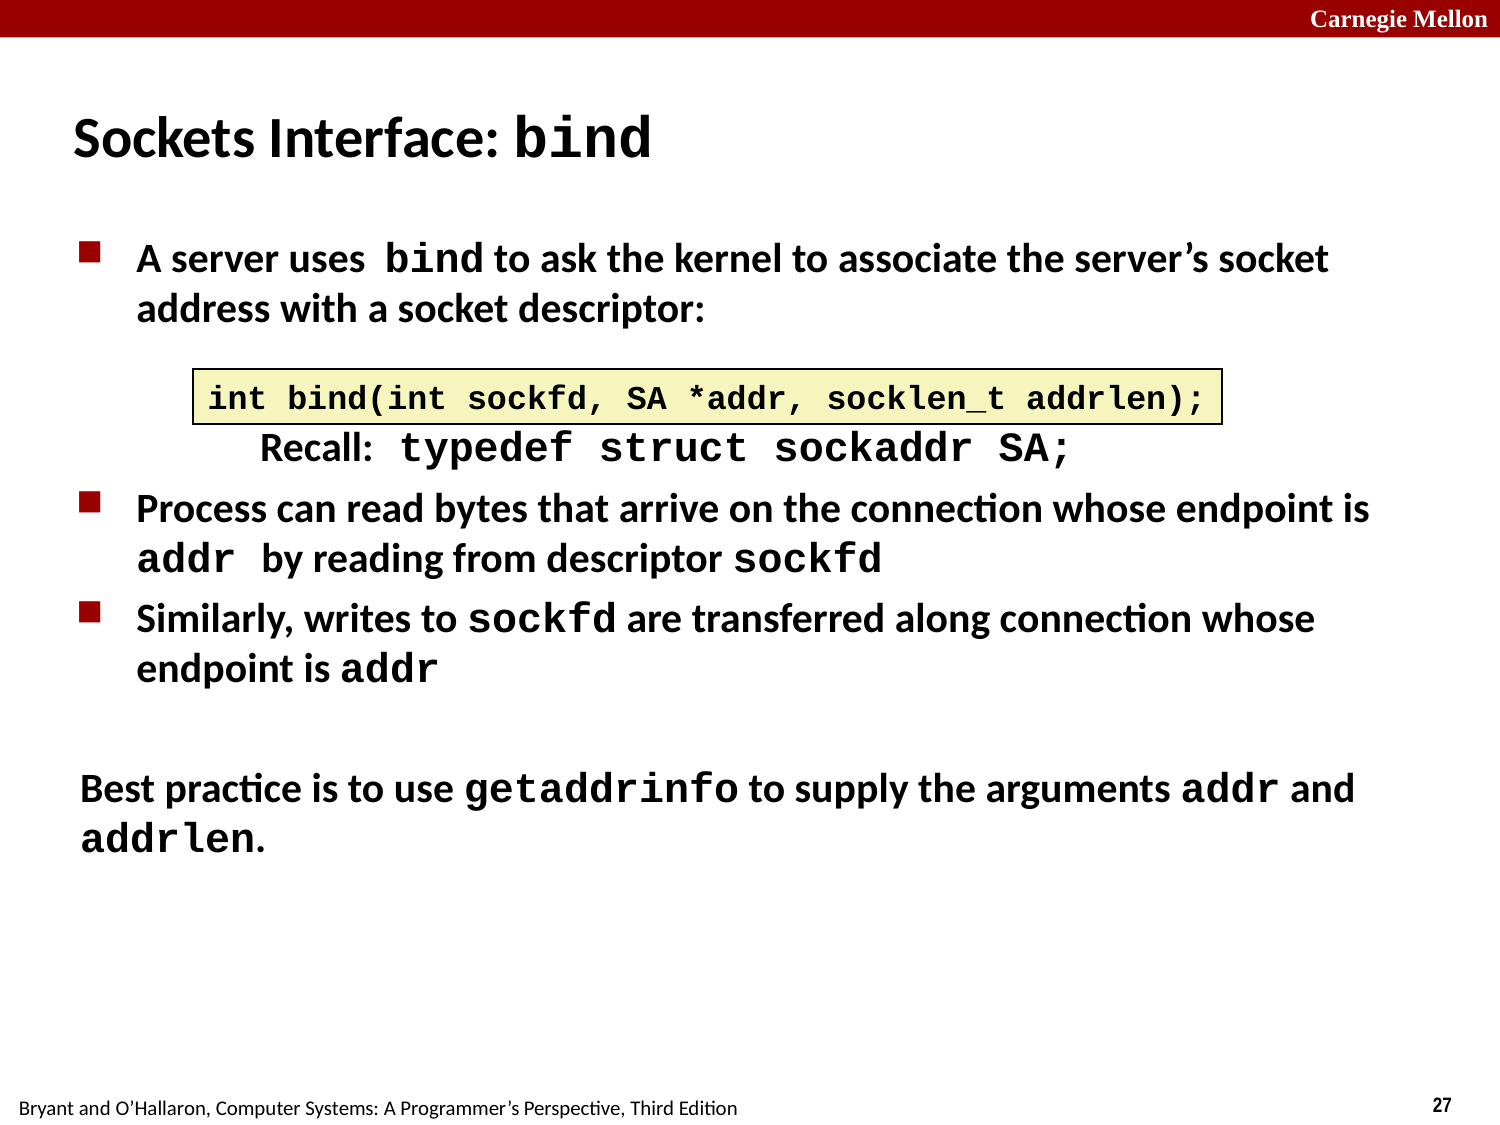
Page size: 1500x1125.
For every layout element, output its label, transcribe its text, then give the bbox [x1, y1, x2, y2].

list A server uses bind to ask the kernel to associate the server’s socket address with a socket descriptor: Recall: typedef struct sockaddr SA; Process can read bytes that arrive on the connection whose endpoint is addr by reading from descriptor sockfd Similarly, writes to sockfd are transferred along connection whose endpoint is addr Best practice is to use getaddrinfo to supply the arguments addr and addrlen. [65, 223, 1413, 350]
text_box int bind(int sockfd, SA *addr, socklen_t addrlen); [192, 368, 1223, 424]
title Sockets Interface: bind [58, 71, 1304, 197]
